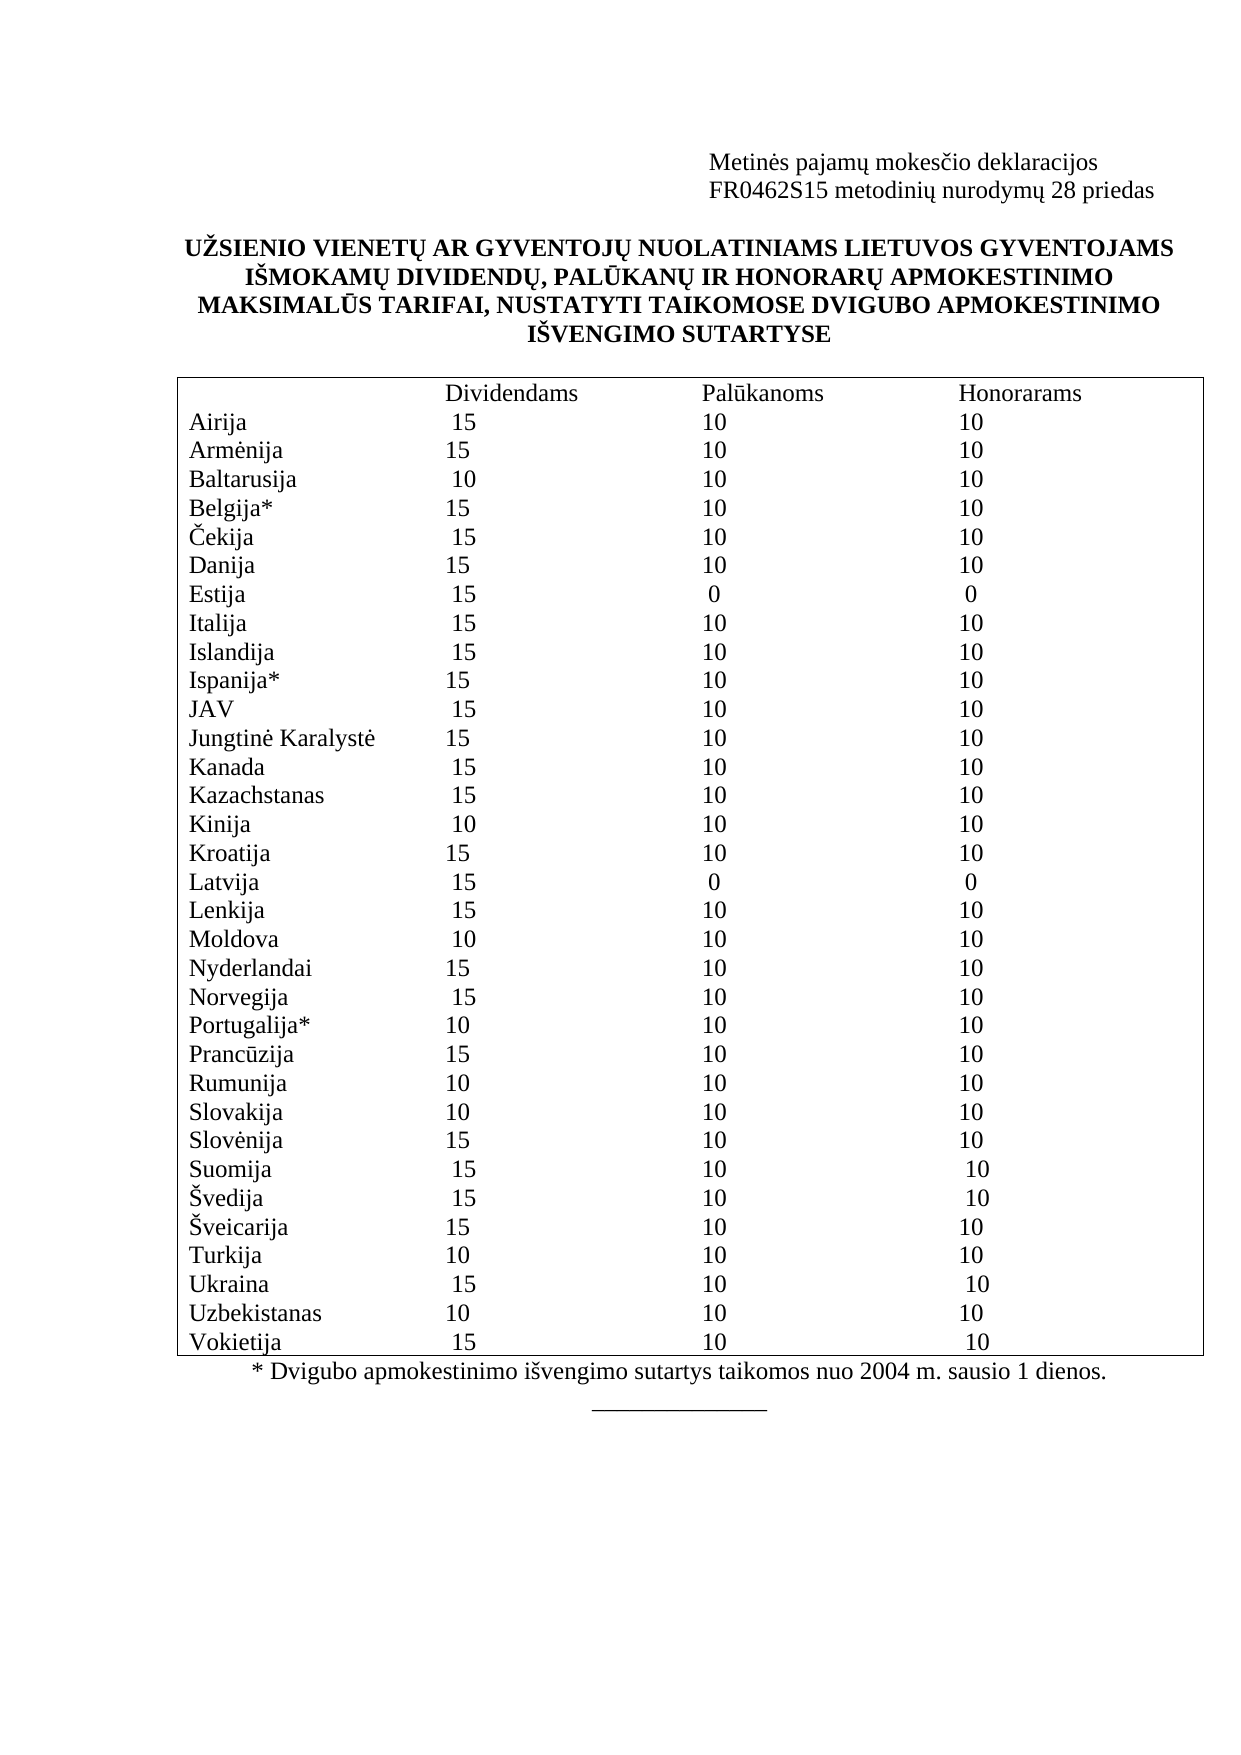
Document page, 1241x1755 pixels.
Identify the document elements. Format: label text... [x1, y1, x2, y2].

table_cell 10 [947, 1068, 1203, 1097]
table_cell 15 [434, 895, 690, 924]
table_cell 10 [947, 723, 1203, 752]
table_cell 10 [690, 1183, 947, 1212]
text * Dvigubo apmokestinimo išvengimo sutartys taikomos nuo 2004 m. sausio 1 dienos. [177, 1356, 1181, 1385]
table_cell 10 [690, 522, 947, 550]
table_cell 10 [690, 1327, 947, 1355]
table_cell 10 [947, 435, 1203, 464]
table_cell 10 [947, 694, 1203, 723]
table_cell Estija [178, 579, 434, 608]
table_cell 10 [690, 608, 947, 637]
table_cell 10 [947, 1097, 1203, 1125]
table_cell 15 [434, 1212, 690, 1240]
table_cell 10 [434, 1010, 690, 1039]
table_cell 10 [947, 982, 1203, 1010]
table_cell 10 [947, 522, 1203, 550]
table_cell 15 [434, 1269, 690, 1298]
table_header Dividendams [434, 378, 690, 407]
table_cell 10 [690, 550, 947, 579]
table_cell 15 [434, 608, 690, 637]
table_cell 10 [690, 1097, 947, 1125]
table_cell 10 [434, 1097, 690, 1125]
table_cell 15 [434, 752, 690, 780]
table_cell 15 [434, 579, 690, 608]
table_cell 15 [434, 665, 690, 694]
table_cell 10 [690, 924, 947, 953]
table_cell Šveicarija [178, 1212, 434, 1240]
table_cell 10 [690, 1240, 947, 1269]
table_cell Vokietija [178, 1327, 434, 1355]
table_cell 15 [434, 1154, 690, 1183]
table_cell 10 [947, 1154, 1203, 1183]
table_cell 0 [690, 867, 947, 895]
text UŽSIENIO VIENETŲ AR GYVENTOJŲ NUOLATINIAMS LIETUVOS GYVENTOJAMS IŠMOKAMŲ DIVIDENDŲ, PALŪKANŲ IR HONORARŲ APMOKESTINIMO MAKSIMALŪS TARIFAI, NUSTATYTI TAIKOMOSE DVIGUBO APMOKESTINIMO IŠVENGIMO SUTARTYSE [177, 233, 1181, 348]
table_cell 10 [947, 953, 1203, 982]
table_cell 15 [434, 953, 690, 982]
table_cell Slovėnija [178, 1125, 434, 1154]
table_cell 10 [690, 1212, 947, 1240]
table_cell 15 [434, 1327, 690, 1355]
table_cell JAV [178, 694, 434, 723]
table_cell Norvegija [178, 982, 434, 1010]
table_cell 15 [434, 838, 690, 867]
table_cell 10 [947, 637, 1203, 665]
table_cell 10 [434, 1298, 690, 1327]
table_cell Baltarusija [178, 464, 434, 493]
table_cell 10 [690, 407, 947, 435]
table_cell Kanada [178, 752, 434, 780]
table_cell 10 [947, 1298, 1203, 1327]
text FR0462S15 metodinių nurodymų 28 priedas [177, 176, 1181, 204]
table_cell 10 [690, 982, 947, 1010]
table_cell 10 [947, 1212, 1203, 1240]
table_cell 10 [947, 407, 1203, 435]
table_cell Portugalija* [178, 1010, 434, 1039]
table_cell Nyderlandai [178, 953, 434, 982]
table_cell 15 [434, 694, 690, 723]
table_cell 10 [947, 1039, 1203, 1068]
table_cell 15 [434, 550, 690, 579]
table_cell Moldova [178, 924, 434, 953]
table_cell 10 [947, 464, 1203, 493]
table_cell 15 [434, 1183, 690, 1212]
table_cell Jungtinė Karalystė [178, 723, 434, 752]
table_cell 15 [434, 723, 690, 752]
table_cell 10 [947, 550, 1203, 579]
table_cell Kinija [178, 809, 434, 838]
table_cell 0 [690, 579, 947, 608]
table_cell 10 [690, 1068, 947, 1097]
table_cell 10 [434, 464, 690, 493]
table_cell 10 [690, 435, 947, 464]
table_cell 10 [434, 924, 690, 953]
table_header Palūkanoms [690, 378, 947, 407]
table_cell Rumunija [178, 1068, 434, 1097]
table_cell 10 [947, 665, 1203, 694]
table_cell 15 [434, 1039, 690, 1068]
table_cell 10 [690, 1010, 947, 1039]
table_cell 10 [947, 1327, 1203, 1355]
table_cell 15 [434, 1125, 690, 1154]
table_cell 15 [434, 982, 690, 1010]
table_cell 15 [434, 435, 690, 464]
text Metinės pajamų mokesčio deklaracijos [177, 147, 1181, 176]
table_cell 10 [947, 1125, 1203, 1154]
table_cell Italija [178, 608, 434, 637]
table_cell 10 [947, 924, 1203, 953]
table_cell Švedija [178, 1183, 434, 1212]
table_cell Armėnija [178, 435, 434, 464]
table_cell 0 [947, 867, 1203, 895]
table_cell Čekija [178, 522, 434, 550]
table_cell 10 [690, 809, 947, 838]
table_cell Ispanija* [178, 665, 434, 694]
table_cell 15 [434, 522, 690, 550]
table_cell 10 [690, 1154, 947, 1183]
table_cell 15 [434, 867, 690, 895]
table_cell 15 [434, 780, 690, 809]
table_cell 10 [947, 838, 1203, 867]
table_cell 15 [434, 407, 690, 435]
table_header [178, 378, 434, 407]
table_cell 10 [947, 608, 1203, 637]
table_cell 10 [434, 809, 690, 838]
table_cell 10 [947, 780, 1203, 809]
table_cell 15 [434, 637, 690, 665]
table_cell 10 [690, 1298, 947, 1327]
table_header Honorarams [947, 378, 1203, 407]
table_cell 10 [947, 895, 1203, 924]
table_cell 10 [947, 809, 1203, 838]
table_cell 10 [947, 1269, 1203, 1298]
table_cell 10 [947, 752, 1203, 780]
table_cell Lenkija [178, 895, 434, 924]
table_cell 10 [690, 1125, 947, 1154]
table_cell Kazachstanas [178, 780, 434, 809]
table_cell Prancūzija [178, 1039, 434, 1068]
table_cell 0 [947, 579, 1203, 608]
table_cell 10 [947, 1240, 1203, 1269]
table_cell 10 [434, 1240, 690, 1269]
table_cell 15 [434, 493, 690, 522]
table_cell 10 [947, 1183, 1203, 1212]
table_cell 10 [690, 1269, 947, 1298]
table_cell 10 [690, 1039, 947, 1068]
table_cell Kroatija [178, 838, 434, 867]
table_cell 10 [434, 1068, 690, 1097]
table_cell 10 [690, 838, 947, 867]
table_cell Airija [178, 407, 434, 435]
table_cell Ukraina [178, 1269, 434, 1298]
table_cell Danija [178, 550, 434, 579]
table_cell 10 [690, 694, 947, 723]
table_cell Islandija [178, 637, 434, 665]
table_cell 10 [690, 493, 947, 522]
table_cell Latvija [178, 867, 434, 895]
table_cell 10 [690, 780, 947, 809]
text ______________ [177, 1385, 1181, 1414]
table_cell 10 [690, 637, 947, 665]
table_cell Turkija [178, 1240, 434, 1269]
table_cell Belgija* [178, 493, 434, 522]
table_cell 10 [690, 895, 947, 924]
table_cell 10 [690, 953, 947, 982]
table_cell Uzbekistanas [178, 1298, 434, 1327]
table_cell Suomija [178, 1154, 434, 1183]
table_cell 10 [690, 723, 947, 752]
table_cell 10 [947, 493, 1203, 522]
table_cell 10 [690, 665, 947, 694]
table_cell 10 [690, 752, 947, 780]
table_cell 10 [690, 464, 947, 493]
table_cell 10 [947, 1010, 1203, 1039]
table_cell Slovakija [178, 1097, 434, 1125]
